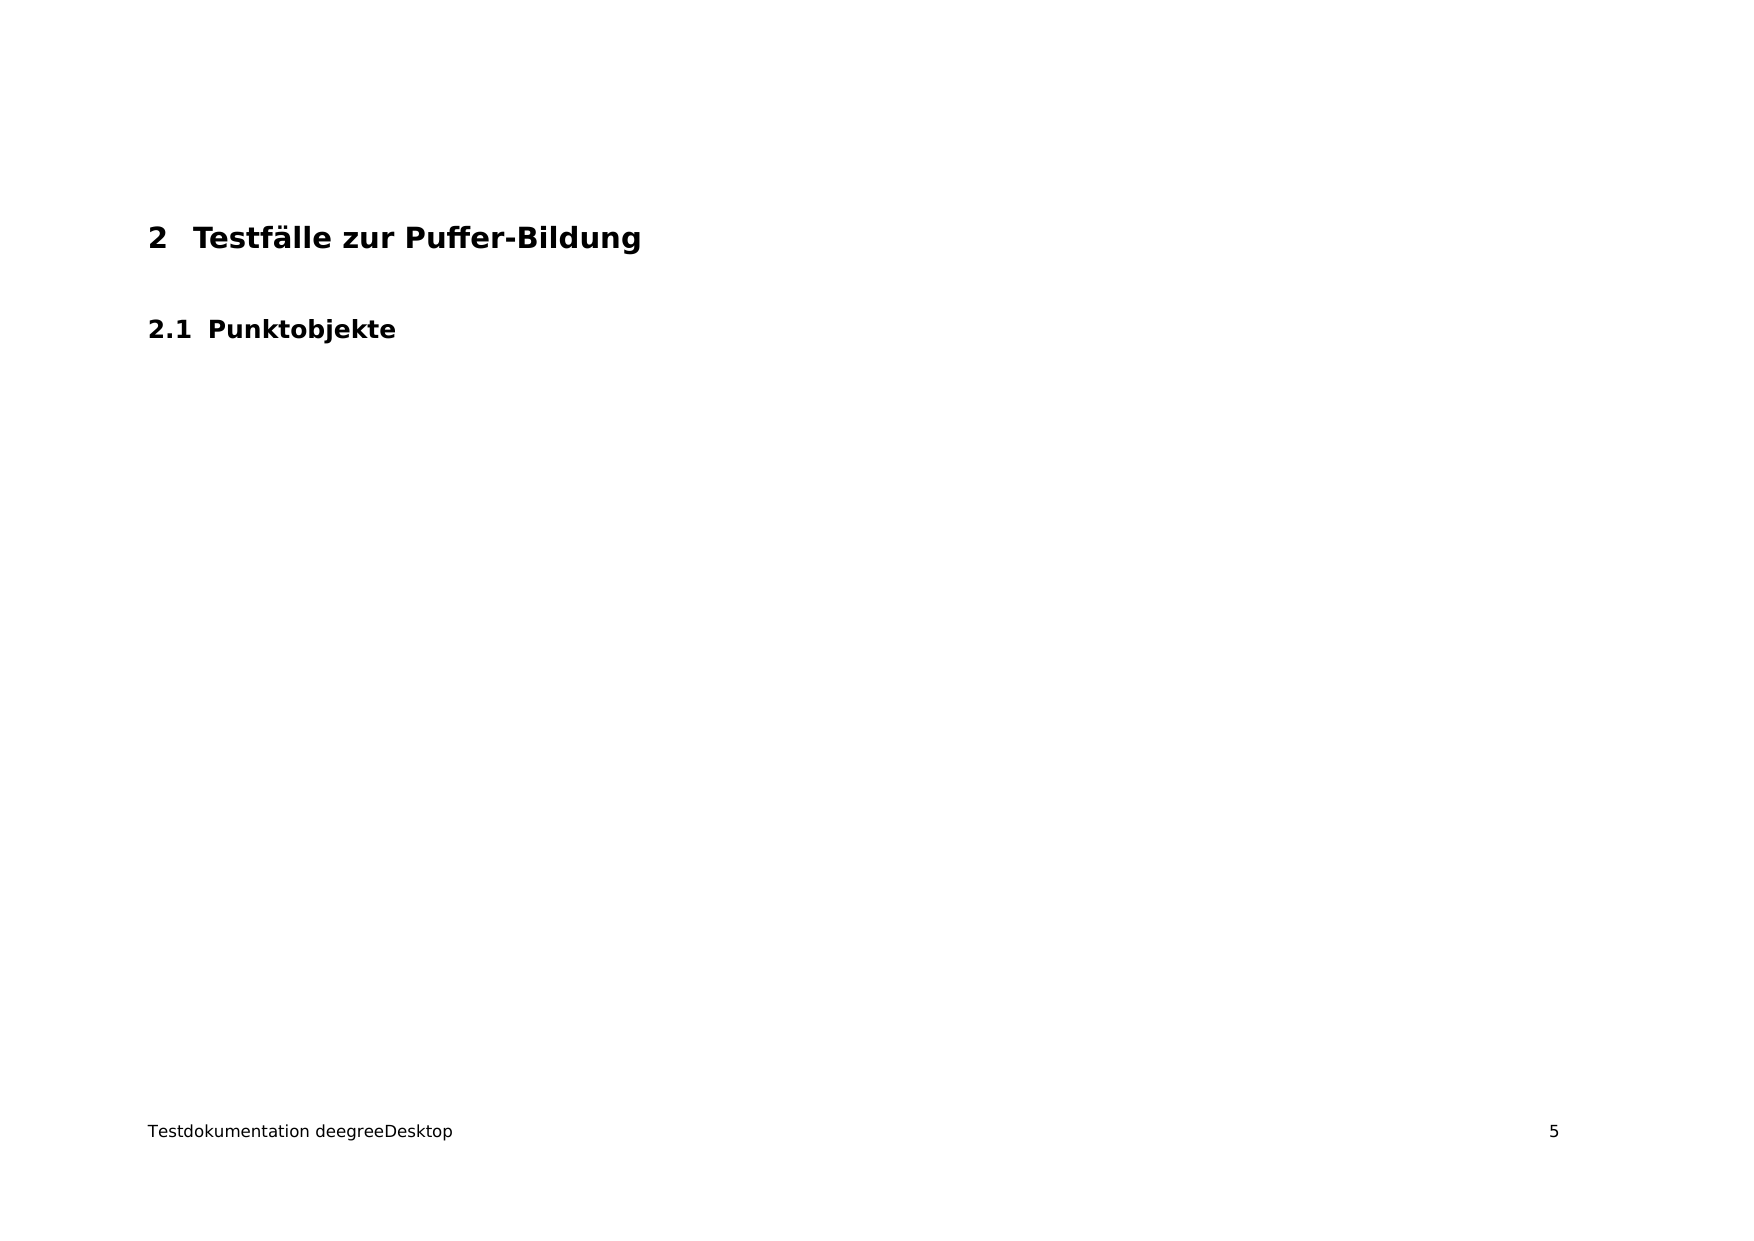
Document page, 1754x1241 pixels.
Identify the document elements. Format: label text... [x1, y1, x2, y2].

subtitle Punktobjekte [148, 315, 1606, 344]
subtitle Testfälle zur Puffer-Bildung [148, 221, 1606, 255]
